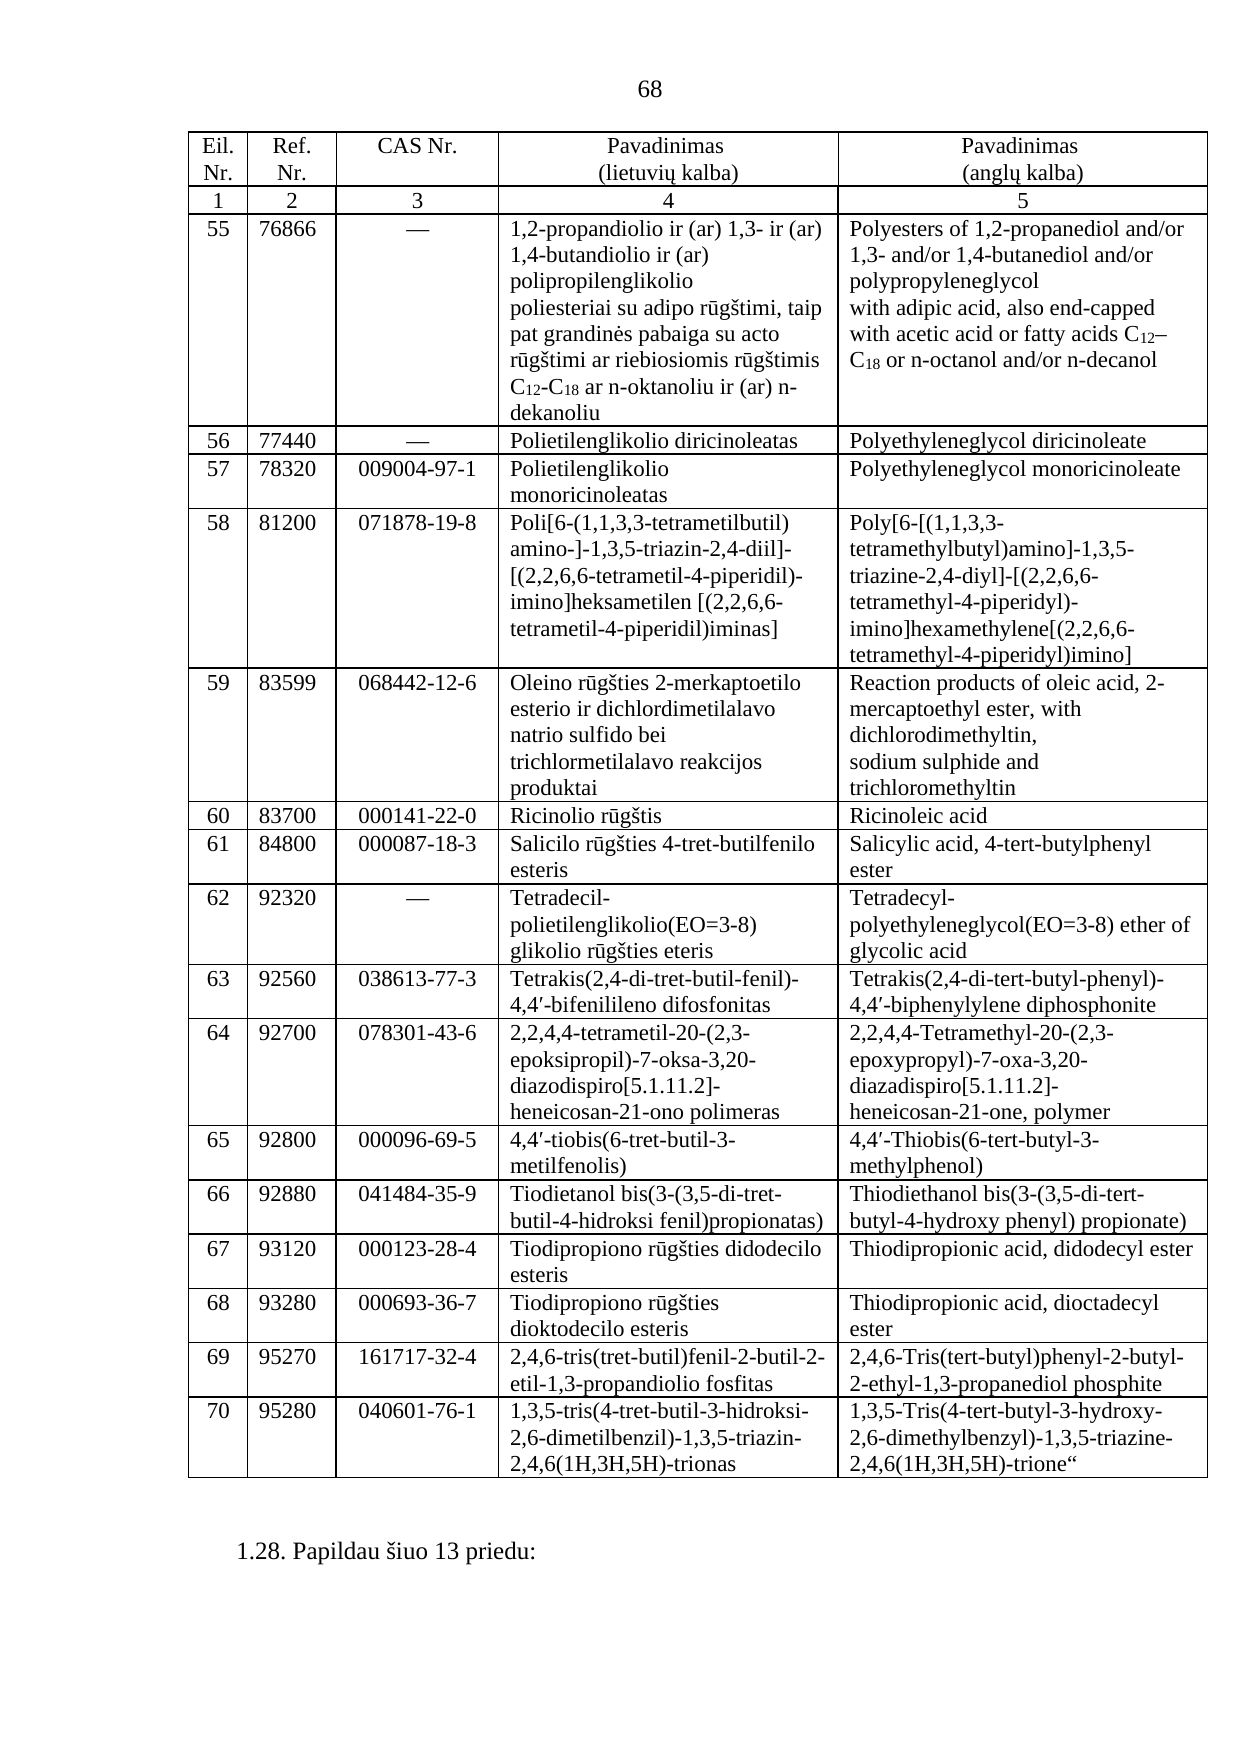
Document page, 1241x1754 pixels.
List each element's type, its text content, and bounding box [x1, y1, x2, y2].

table_cell 92560 [248, 965, 335, 1018]
table_cell Thiodiethanol bis(3-(3,5-di-tert-butyl-4-hydroxy phenyl) propionate) [839, 1181, 1207, 1233]
table_cell 64 [189, 1019, 247, 1125]
table_cell Polyethyleneglycol diricinoleate [839, 427, 1207, 453]
table_cell Poli[6-(1,1,3,3-tetrametilbutil) amino-]-1,3,5-triazin-2,4-diil]-[(2,2,6,6-tetrametil-4-piperidil)-imino]heksametilen [(2,2,6,6-tetrametil-4-piperidil)iminas] [499, 509, 837, 667]
table_cell Tetrakis(2,4-di-tert-butyl-phenyl)-4,4′-biphenylylene diphosphonite [839, 965, 1207, 1018]
table_cell 93280 [248, 1289, 335, 1342]
table_cell Ricinoleic acid [839, 802, 1207, 828]
table_cell 58 [189, 509, 247, 667]
table_cell Salicylic acid, 4-tert-butylphenyl ester [839, 830, 1207, 883]
table_cell — [337, 427, 498, 453]
text 1.28. Papildau šiuo 13 priedu: [177, 1536, 1122, 1564]
table_cell Polietilenglikolio diricinoleatas [499, 427, 837, 453]
table_cell 59 [189, 669, 247, 801]
table_header Pavadinimas (lietuvių kalba) [499, 133, 838, 185]
table_header Eil. Nr. [189, 133, 247, 185]
table_cell 66 [189, 1181, 247, 1233]
table_cell 4,4′-tiobis(6-tret-butil-3-metilfenolis) [499, 1126, 837, 1179]
table_cell Thiodipropionic acid, didodecyl ester [839, 1235, 1207, 1287]
table_cell 3 [337, 187, 498, 213]
table_cell Polietilenglikolio monoricinoleatas [499, 455, 837, 508]
table_cell 68 [189, 1289, 247, 1342]
table_cell Poly[6-[(1,1,3,3-tetramethylbutyl)amino]-1,3,5-triazine-2,4-diyl]-[(2,2,6,6- tetramethyl-4-piperidyl)-imino]hexamethylene[(2,2,6,6-tetramethyl-4-piperidyl)imino] [839, 509, 1207, 667]
table_header Ref. Nr. [248, 133, 336, 185]
table_cell 000123-28-4 [337, 1235, 498, 1287]
table_cell — [337, 885, 498, 963]
table_cell Tiodietanol bis(3-(3,5-di-tret-butil-4-hidroksi fenil)propionatas) [499, 1181, 837, 1233]
table_cell 77440 [248, 427, 335, 453]
table_cell 2,2,4,4-Tetramethyl-20-(2,3-epoxypropyl)-7-oxa-3,20-diazadispiro[5.1.11.2]- heneicosan-21-one, polymer [839, 1019, 1207, 1125]
table_cell 62 [189, 885, 247, 963]
table_cell 038613-77-3 [337, 965, 498, 1018]
table_cell 57 [189, 455, 247, 508]
table_cell 92320 [248, 885, 335, 963]
table_cell 1,2-propandiolio ir (ar) 1,3- ir (ar) 1,4-butandiolio ir (ar) polipropilenglikolio poliesteriai su adipo rūgštimi, taip pat grandinės pabaiga su acto rūgštimi ar riebiosiomis rūgštimis C12-C18 ar n-oktanoliu ir (ar) n-dekanoliu [499, 215, 837, 425]
table_cell 161717-32-4 [337, 1343, 498, 1396]
table_cell 078301-43-6 [337, 1019, 498, 1125]
table_cell 83700 [248, 802, 335, 828]
table_cell 83599 [248, 669, 335, 801]
table_cell 2,4,6-Tris(tert-butyl)phenyl-2-butyl-2-ethyl-1,3-propanediol phosphite [839, 1343, 1207, 1396]
table_cell Oleino rūgšties 2-merkaptoetilo esterio ir dichlordimetilalavo natrio sulfido bei trichlormetilalavo reakcijos produktai [499, 669, 837, 801]
table_cell 63 [189, 965, 247, 1018]
table_cell Tetradecyl-polyethyleneglycol(EO=3-8) ether of glycolic acid [839, 885, 1207, 963]
table_cell Reaction products of oleic acid, 2-mercaptoethyl ester, with dichlorodimethyltin, sodium sulphide and trichloromethyltin [839, 669, 1207, 801]
table_cell 92880 [248, 1181, 335, 1233]
table_cell 55 [189, 215, 247, 425]
table_cell 000141-22-0 [337, 802, 498, 828]
table_cell 000087-18-3 [337, 830, 498, 883]
table_cell 2 [248, 187, 335, 213]
table_cell Polyesters of 1,2-propanediol and/or 1,3- and/or 1,4-butanediol and/or polypropyleneglycol with adipic acid, also end-capped with acetic acid or fatty acids C12–C18 or n-octanol and/or n-decanol [839, 215, 1207, 425]
table_cell 65 [189, 1126, 247, 1179]
table_cell Polyethyleneglycol monoricinoleate [839, 455, 1207, 508]
table_cell Tetrakis(2,4-di-tret-butil-fenil)-4,4′-bifenilileno difosfonitas [499, 965, 837, 1018]
table_cell 4 [499, 187, 837, 213]
table_cell 2,4,6-tris(tret-butil)fenil-2-butil-2-etil-1,3-propandiolio fosfitas [499, 1343, 837, 1396]
table_cell 000693-36-7 [337, 1289, 498, 1342]
table_header Pavadinimas (anglų kalba) [839, 133, 1207, 185]
table_cell 1,3,5-tris(4-tret-butil-3-hidroksi-2,6-dimetilbenzil)-1,3,5-triazin- 2,4,6(1H,3H,5H)-trionas [499, 1398, 837, 1477]
table_cell Thiodipropionic acid, dioctadecyl ester [839, 1289, 1207, 1342]
table_cell 000096-69-5 [337, 1126, 498, 1179]
table_cell 2,2,4,4-tetrametil-20-(2,3-epoksipropil)-7-oksa-3,20-diazodispiro[5.1.11.2]- heneicosan-21-ono polimeras [499, 1019, 837, 1125]
table_cell — [337, 215, 498, 425]
table_cell 56 [189, 427, 247, 453]
table_cell 78320 [248, 455, 335, 508]
table_cell 009004-97-1 [337, 455, 498, 508]
table_cell 041484-35-9 [337, 1181, 498, 1233]
table_cell 70 [189, 1398, 247, 1477]
table_cell 040601-76-1 [337, 1398, 498, 1477]
table_cell 84800 [248, 830, 335, 883]
table_cell Ricinolio rūgštis [499, 802, 837, 828]
table_cell 81200 [248, 509, 335, 667]
table_cell 071878-19-8 [337, 509, 498, 667]
table_cell 92800 [248, 1126, 335, 1179]
table_cell 068442-12-6 [337, 669, 498, 801]
table_cell 93120 [248, 1235, 335, 1287]
table_cell 95280 [248, 1398, 335, 1477]
table_cell 1 [189, 187, 247, 213]
table_cell 67 [189, 1235, 247, 1287]
table_cell Tiodipropiono rūgšties dioktodecilo esteris [499, 1289, 837, 1342]
table_cell Tetradecil-polietilenglikolio(EO=3-8) glikolio rūgšties eteris [499, 885, 837, 963]
table_cell 5 [839, 187, 1207, 213]
table_cell 4,4′-Thiobis(6-tert-butyl-3-methylphenol) [839, 1126, 1207, 1179]
table_cell 92700 [248, 1019, 335, 1125]
table_header CAS Nr. [337, 133, 498, 185]
table_cell 76866 [248, 215, 335, 425]
table_cell 60 [189, 802, 247, 828]
table_cell 1,3,5-Tris(4-tert-butyl-3-hydroxy-2,6-dimethylbenzyl)-1,3,5-triazine-2,4,6(1H,3H,5H)-trione“ [839, 1398, 1207, 1477]
table_cell Tiodipropiono rūgšties didodecilo esteris [499, 1235, 837, 1287]
table_cell Salicilo rūgšties 4-tret-butilfenilo esteris [499, 830, 837, 883]
table_cell 95270 [248, 1343, 335, 1396]
table_cell 69 [189, 1343, 247, 1396]
table_cell 61 [189, 830, 247, 883]
